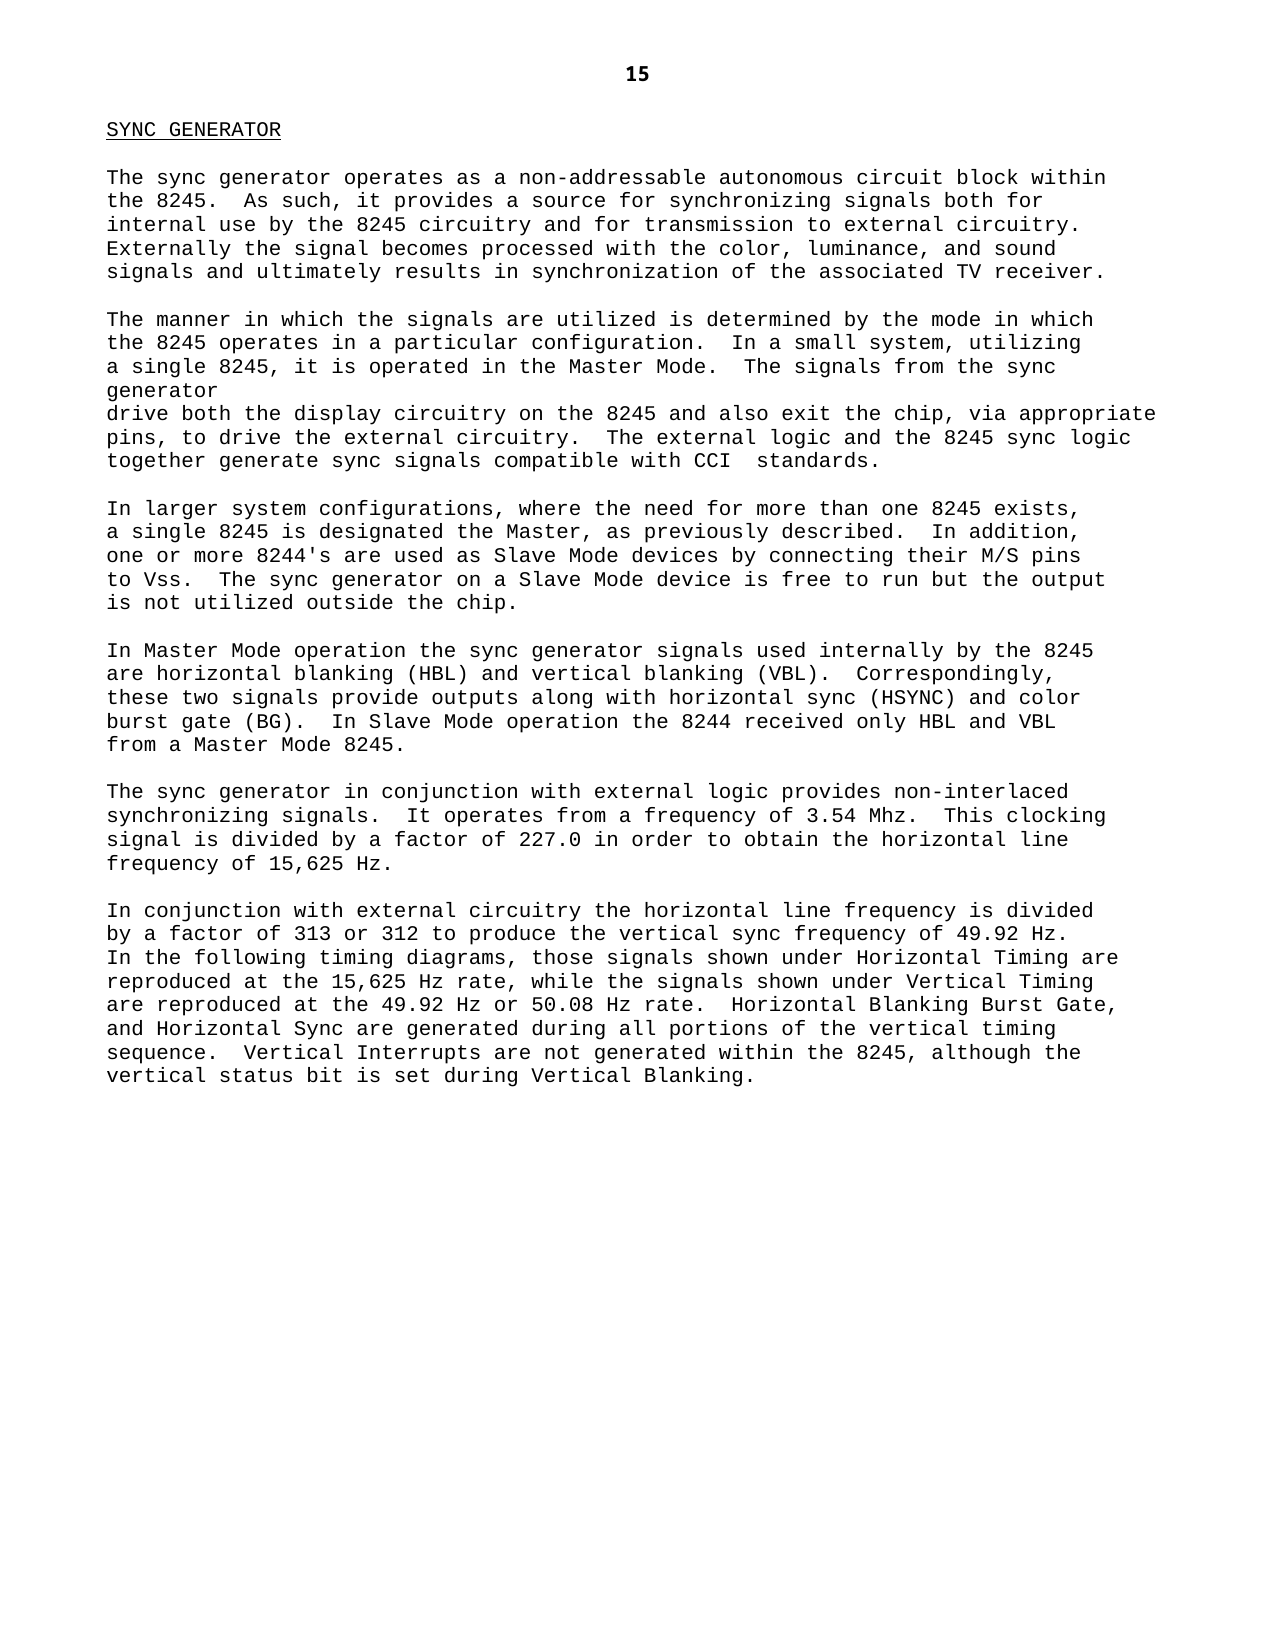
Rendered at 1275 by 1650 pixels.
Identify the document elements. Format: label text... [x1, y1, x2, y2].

text to Vss. The sync generator on a Slave Mode device is free to run but the output [106, 567, 1169, 591]
text drive both the display circuitry on the 8245 and also exit the chip, via appropriate [106, 402, 1169, 425]
text synchronizing signals. It operates from a frequency of 3.54 Mhz. This clocking [106, 804, 1169, 827]
text a single 8245, it is operated in the Master Mode. The signals from the sync generator [106, 354, 1169, 402]
text In the following timing diagrams, those signals shown under Horizontal Timing are [106, 946, 1169, 969]
text are horizontal blanking (HBL) and vertical blanking (VBL). Correspondingly, [106, 662, 1169, 686]
text are reproduced at the 49.92 Hz or 50.08 Hz rate. Horizontal Blanking Burst Gate, [106, 993, 1169, 1017]
text In Master Mode operation the sync generator signals used internally by the 8245 [106, 638, 1169, 662]
text SYNC GENERATOR [106, 118, 1169, 142]
text together generate sync signals compatible with CCI standards. [106, 449, 1169, 473]
text signals and ultimately results in synchronization of the associated TV receiver. [106, 260, 1169, 283]
text The sync generator operates as a non-addressable autonomous circuit block within [106, 165, 1169, 189]
text reproduced at the 15,625 Hz rate, while the signals shown under Vertical Timing [106, 969, 1169, 993]
text The sync generator in conjunction with external logic provides non-interlaced [106, 780, 1169, 804]
text signal is divided by a factor of 227.0 in order to obtain the horizontal line [106, 827, 1169, 851]
text and Horizontal Sync are generated during all portions of the vertical timing [106, 1017, 1169, 1040]
text by a factor of 313 or 312 to produce the vertical sync frequency of 49.92 Hz. [106, 922, 1169, 946]
text Externally the signal becomes processed with the color, luminance, and sound [106, 236, 1169, 260]
text from a Master Mode 8245. [106, 733, 1169, 756]
text a single 8245 is designated the Master, as previously described. In addition, [106, 520, 1169, 544]
text pins, to drive the external circuitry. The external logic and the 8245 sync logic [106, 425, 1169, 449]
text The manner in which the signals are utilized is determined by the mode in which [106, 307, 1169, 331]
text these two signals provide outputs along with horizontal sync (HSYNC) and color [106, 686, 1169, 709]
text frequency of 15,625 Hz. [106, 851, 1169, 875]
text one or more 8244's are used as Slave Mode devices by connecting their M/S pins [106, 544, 1169, 567]
text the 8245 operates in a particular configuration. In a small system, utilizing [106, 331, 1169, 354]
text the 8245. As such, it provides a source for synchronizing signals both for [106, 189, 1169, 213]
text vertical status bit is set during Vertical Blanking. [106, 1064, 1169, 1087]
text In larger system configurations, where the need for more than one 8245 exists, [106, 496, 1169, 520]
text is not utilized outside the chip. [106, 591, 1169, 614]
text In conjunction with external circuitry the horizontal line frequency is divided [106, 898, 1169, 922]
text internal use by the 8245 circuitry and for transmission to external circuitry. [106, 213, 1169, 236]
text burst gate (BG). In Slave Mode operation the 8244 received only HBL and VBL [106, 709, 1169, 733]
text sequence. Vertical Interrupts are not generated within the 8245, although the [106, 1040, 1169, 1064]
